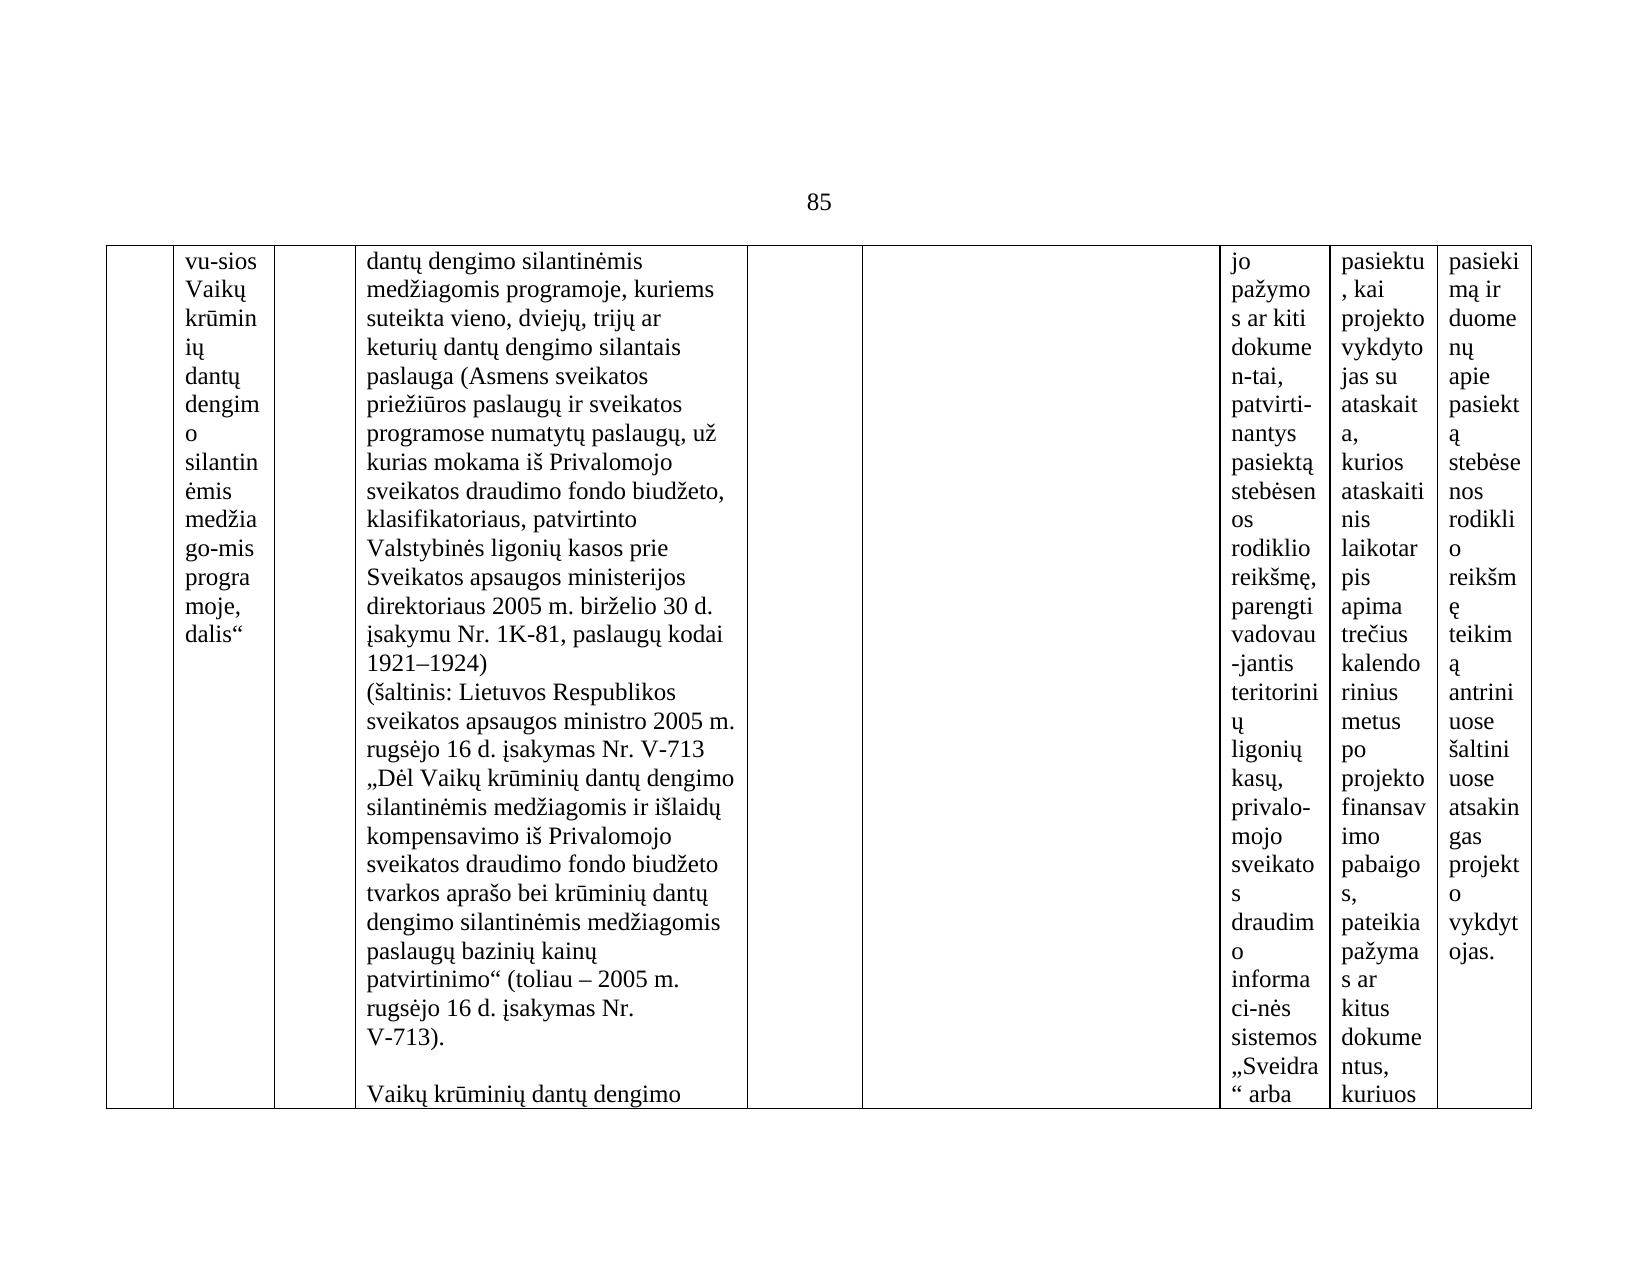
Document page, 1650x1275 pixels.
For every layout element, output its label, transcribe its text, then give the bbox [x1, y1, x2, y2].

table_cell vu-sios Vaikų krūminių dantų dengimo silantinėmis medžiago-mis programoje, dalis“ [174, 246, 274, 1108]
table_cell pasiekimą ir duomenų apie pasiektą stebėsenos rodiklio reikšmę teikimą antriniuose šaltiniuose atsakingas projekto vykdytojas. [1438, 246, 1531, 1108]
table_cell [275, 246, 355, 1108]
table_cell jo pažymos ar kiti dokumen-tai, patvirti-nantys pasiektą stebėsenos rodiklio reikšmę, parengti vadovau-jantis teritorinių ligonių kasų, privalo-mojo sveikatos draudimo informaci-nės sistemos „Sveidra“ arba [1221, 246, 1329, 1108]
table_cell pasiektu, kai projekto vykdytojas su ataskaita, kurios ataskaitinis laikotarpis apima trečius kalendorinius metus po projekto finansavimo pabaigos, pateikia pažymas ar kitus dokumentus, kuriuos [1331, 246, 1437, 1108]
table_cell [748, 246, 862, 1108]
table_cell [107, 246, 173, 1108]
table_cell [863, 246, 1219, 1108]
table_cell dantų dengimo silantinėmis medžiagomis programoje, kuriems suteikta vieno, dviejų, trijų ar keturių dantų dengimo silantais paslauga (Asmens sveikatos priežiūros paslaugų ir sveikatos programose numatytų paslaugų, už kurias mokama iš Privalomojo sveikatos draudimo fondo biudžeto, klasifikatoriaus, patvirtinto Valstybinės ligonių kasos prie Sveikatos apsaugos ministerijos direktoriaus 2005 m. birželio 30 d. įsakymu Nr. 1K-81, paslaugų kodai 1921–1924) (šaltinis: Lietuvos Respublikos sveikatos apsaugos ministro 2005 m. rugsėjo 16 d. įsakymas Nr. V-713 „Dėl Vaikų krūminių dantų dengimo silantinėmis medžiagomis ir išlaidų kompensavimo iš Privalomojo sveikatos draudimo fondo biudžeto tvarkos aprašo bei krūminių dantų dengimo silantinėmis medžiagomis paslaugų bazinių kainų patvirtinimo“ (toliau – 2005 m. rugsėjo 16 d. įsakymas Nr. V-713). Vaikų krūminių dantų dengimo [356, 246, 747, 1108]
